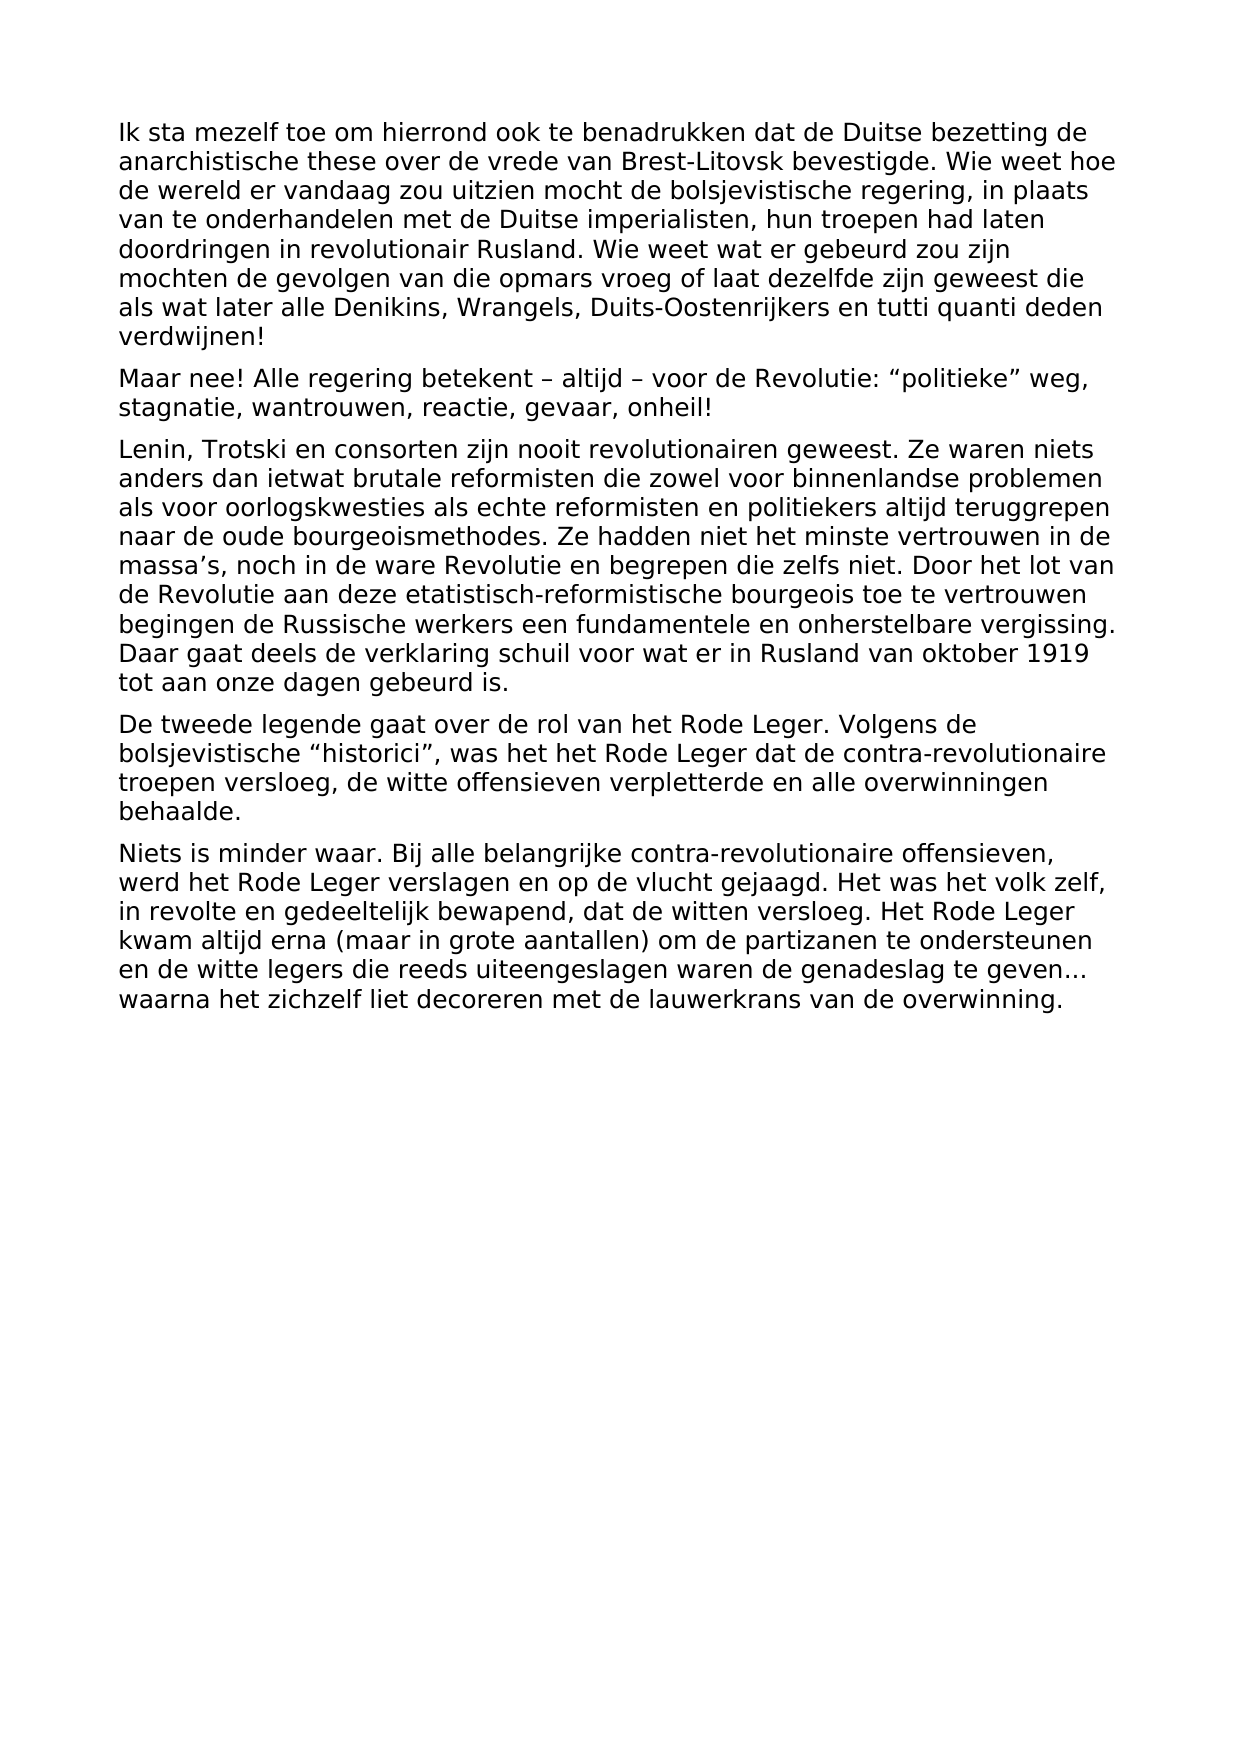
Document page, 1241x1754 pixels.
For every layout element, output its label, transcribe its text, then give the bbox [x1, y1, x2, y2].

text Ik sta mezelf toe om hierrond ook te benadrukken dat de Duitse bezetting de anarchistische these over de vrede van Brest-Litovsk bevestigde. Wie weet hoe de wereld er vandaag zou uitzien mocht de bolsjevistische regering, in plaats van te onderhandelen met de Duitse imperialisten, hun troepen had laten doordringen in revolutionair Rusland. Wie weet wat er gebeurd zou zijn mochten de gevolgen van die opmars vroeg of laat dezelfde zijn geweest die als wat later alle Denikins, Wrangels, Duits-Oostenrijkers en tutti quanti deden verdwijnen! [118, 118, 1122, 351]
text De tweede legende gaat over de rol van het Rode Leger. Volgens de bolsjevistische “historici”, was het het Rode Leger dat de contra-revolutionaire troepen versloeg, de witte offensieven verpletterde en alle overwinningen behaalde. [118, 710, 1122, 826]
text Maar nee! Alle regering betekent – altijd – voor de Revolutie: “politieke” weg, stagnatie, wantrouwen, reactie, gevaar, onheil! [118, 364, 1122, 422]
text Niets is minder waar. Bij alle belangrijke contra-revolutionaire offensieven, werd het Rode Leger verslagen en op de vlucht gejaagd. Het was het volk zelf, in revolte en gedeeltelijk bewapend, dat de witten versloeg. Het Rode Leger kwam altijd erna (maar in grote aantallen) om de partizanen te ondersteunen en de witte legers die reeds uiteengeslagen waren de genadeslag te geven... waarna het zichzelf liet decoreren met de lauwerkrans van de overwinning. [118, 839, 1122, 1014]
text Lenin, Trotski en consorten zijn nooit revolutionairen geweest. Ze waren niets anders dan ietwat brutale reformisten die zowel voor binnenlandse problemen als voor oorlogskwesties als echte reformisten en politiekers altijd teruggrepen naar de oude bourgeoismethodes. Ze hadden niet het minste vertrouwen in de massa’s, noch in de ware Revolutie en begrepen die zelfs niet. Door het lot van de Revolutie aan deze etatistisch-reformistische bourgeois toe te vertrouwen begingen de Russische werkers een fundamentele en onherstelbare vergissing. Daar gaat deels de verklaring schuil voor wat er in Rusland van oktober 1919 tot aan onze dagen gebeurd is. [118, 435, 1122, 697]
